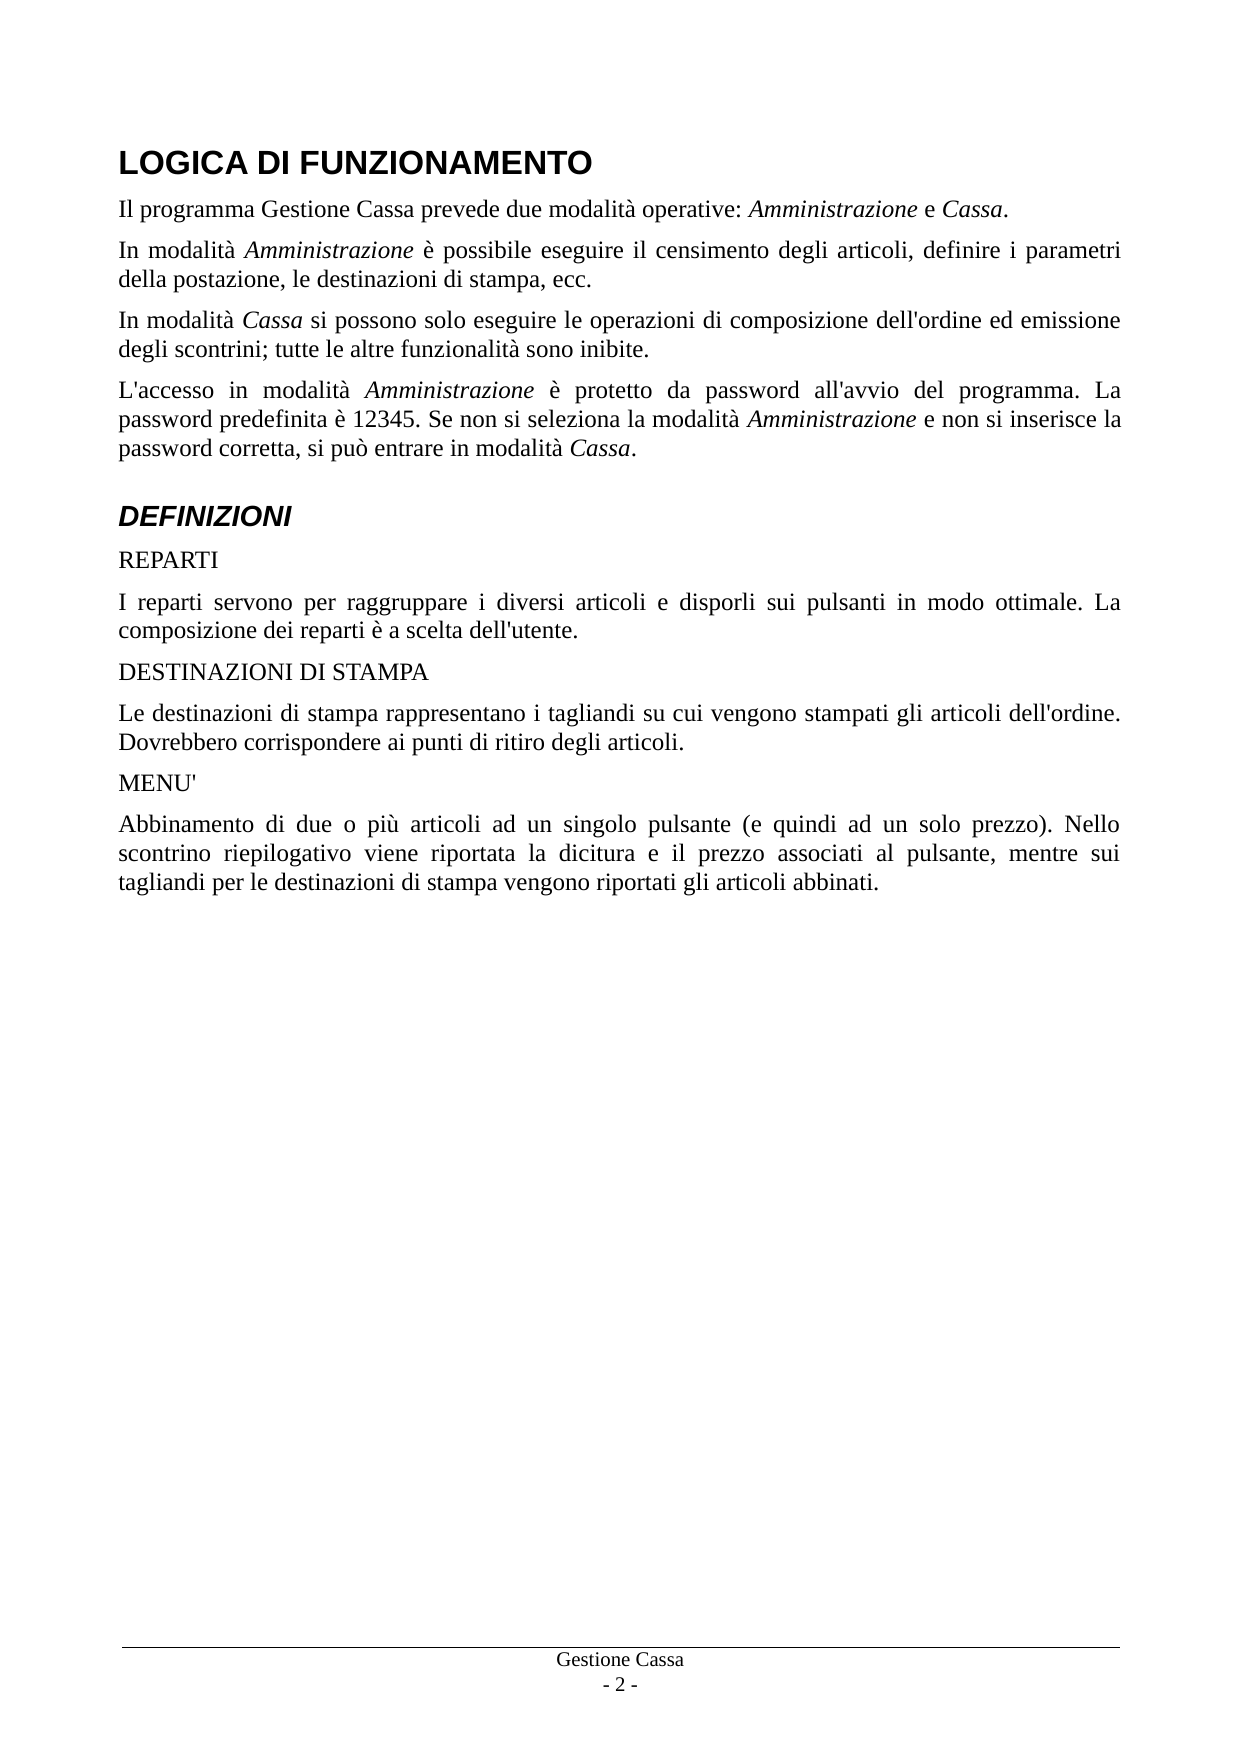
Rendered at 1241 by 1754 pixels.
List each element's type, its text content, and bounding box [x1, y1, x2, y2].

text Il programma Gestione Cassa prevede due modalità operative: Amministrazione e Cassa. [118, 194, 1122, 223]
text Abbinamento di due o più articoli ad un singolo pulsante (e quindi ad un solo prezzo). Nello scontrino riepilogativo viene riportata la dicitura e il prezzo associati al pulsante, mentre sui tagliandi per le destinazioni di stampa vengono riportati gli articoli abbinati. [118, 809, 1122, 895]
subtitle LOGICA DI FUNZIONAMENTO [118, 143, 1122, 182]
text Le destinazioni di stampa rappresentano i tagliandi su cui vengono stampati gli articoli dell'ordine. Dovrebbero corrispondere ai punti di ritiro degli articoli. [118, 698, 1122, 755]
text REPARTI [118, 545, 1122, 574]
text L'accesso in modalità Amministrazione è protetto da password all'avvio del programma. La password predefinita è 12345. Se non si seleziona la modalità Amministrazione e non si inserisce la password corretta, si può entrare in modalità Cassa. [118, 376, 1122, 462]
text In modalità Cassa si possono solo eseguire le operazioni di composizione dell'ordine ed emissione degli scontrini; tutte le altre funzionalità sono inibite. [118, 306, 1122, 363]
text DESTINAZIONI DI STAMPA [118, 657, 1122, 685]
text In modalità Amministrazione è possibile eseguire il censimento degli articoli, definire i parametri della postazione, le destinazioni di stampa, ecc. [118, 236, 1122, 293]
text MENU' [118, 768, 1122, 797]
text I reparti servono per raggruppare i diversi articoli e disporli sui pulsanti in modo ottimale. La composizione dei reparti è a scelta dell'utente. [118, 587, 1122, 644]
subtitle DEFINIZIONI [118, 499, 1122, 533]
